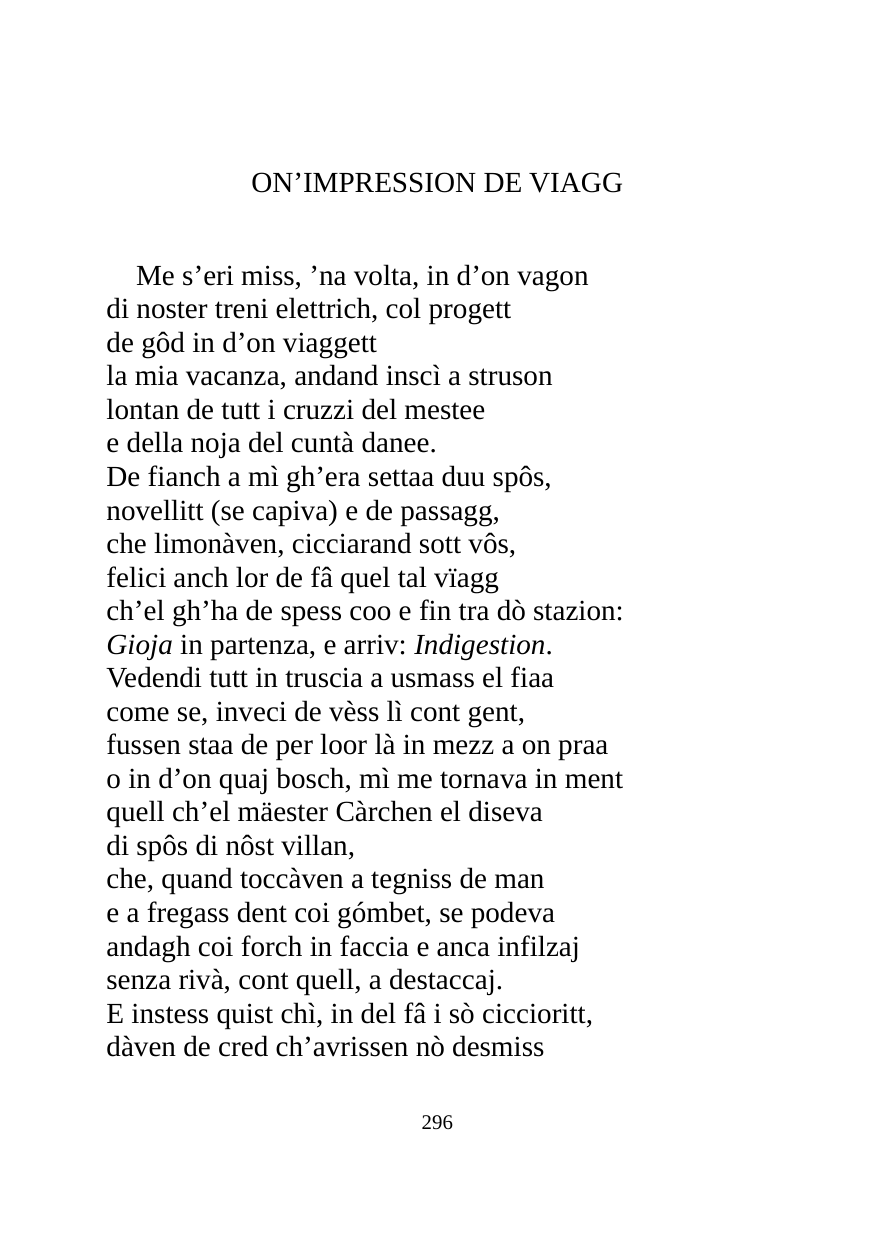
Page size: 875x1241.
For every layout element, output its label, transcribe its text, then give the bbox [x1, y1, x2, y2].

text Me s’eri miss, ’na volta, in d’on vagon di noster treni elettrich, col progett de gôd in d’on viaggett la mia vacanza, andand inscì a struson lontan de tutt i cruzzi del mestee e della noja del cuntà danee. De fianch a mì gh’era settaa duu spôs, novellitt (se capiva) e de passagg, che limonàven, cicciarand sott vôs, felici anch lor de fâ quel tal vïagg ch’el gh’ha de spess coo e fin tra dò stazion: Gioja in partenza, e arriv: Indigestion. Vedendi tutt in truscia a usmass el fiaa come se, inveci de vèss lì cont gent, fussen staa de per loor là in mezz a on praa o in d’on quaj bosch, mì me tornava in ment quell ch’el mäester Càrchen el diseva di spôs di nôst villan, che, quand toccàven a tegniss de man e a fregass dent coi gómbet, se podeva andagh coi forch in faccia e anca infilzaj senza rivà, cont quell, a destaccaj. E instess quist chì, in del fâ i sò ciccioritt, dàven de cred ch’avrissen nò desmiss [106, 258, 768, 1063]
subtitle ON’IMPRESSION DE VIAGG [106, 165, 768, 199]
